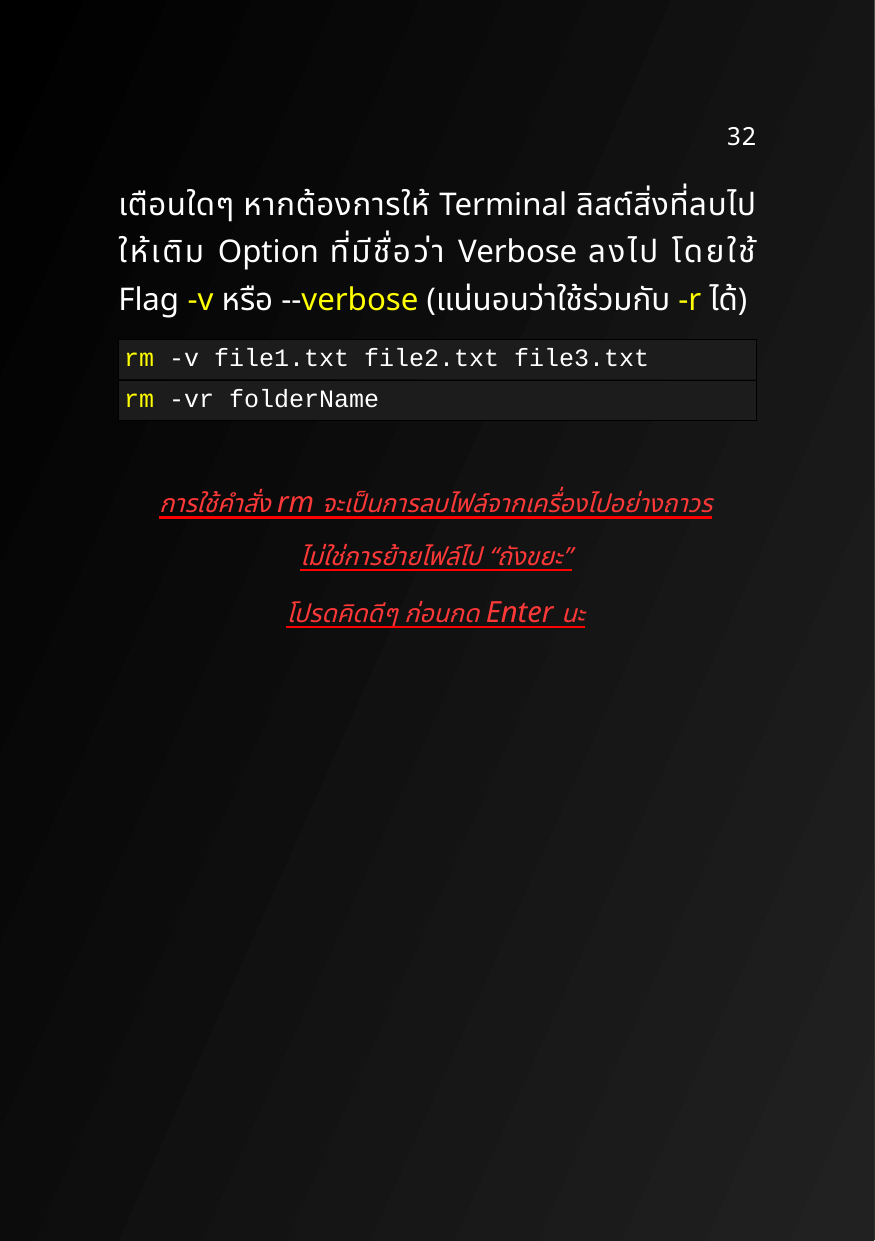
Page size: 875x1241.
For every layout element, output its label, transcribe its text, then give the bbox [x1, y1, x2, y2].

text ไม่ใช่การย้ายไฟล์ไป “ถังขยะ” [118, 538, 756, 576]
table_cell rm -vr folderName [119, 381, 756, 420]
text เตือนใดๆ หากต้องการให้ Terminal ลิสต์สิ่งที่ลบไป ให้เติม Option ที่มีชื่อว่า Verbose ลงไป โดยใช้ Flag -v หรือ --verbose (แน่นอนว่าใช้ร่วมกับ -r ได้) [118, 182, 756, 324]
text โปรดคิดดีๆ ก่อนกด Enter นะ [118, 591, 756, 633]
table_header rm -v file1.txt file2.txt file3.txt [119, 340, 756, 379]
text การใช้คำสั่ง rm จะเป็นการลบไฟล์จากเครื่องไปอย่างถาวร [118, 481, 756, 524]
